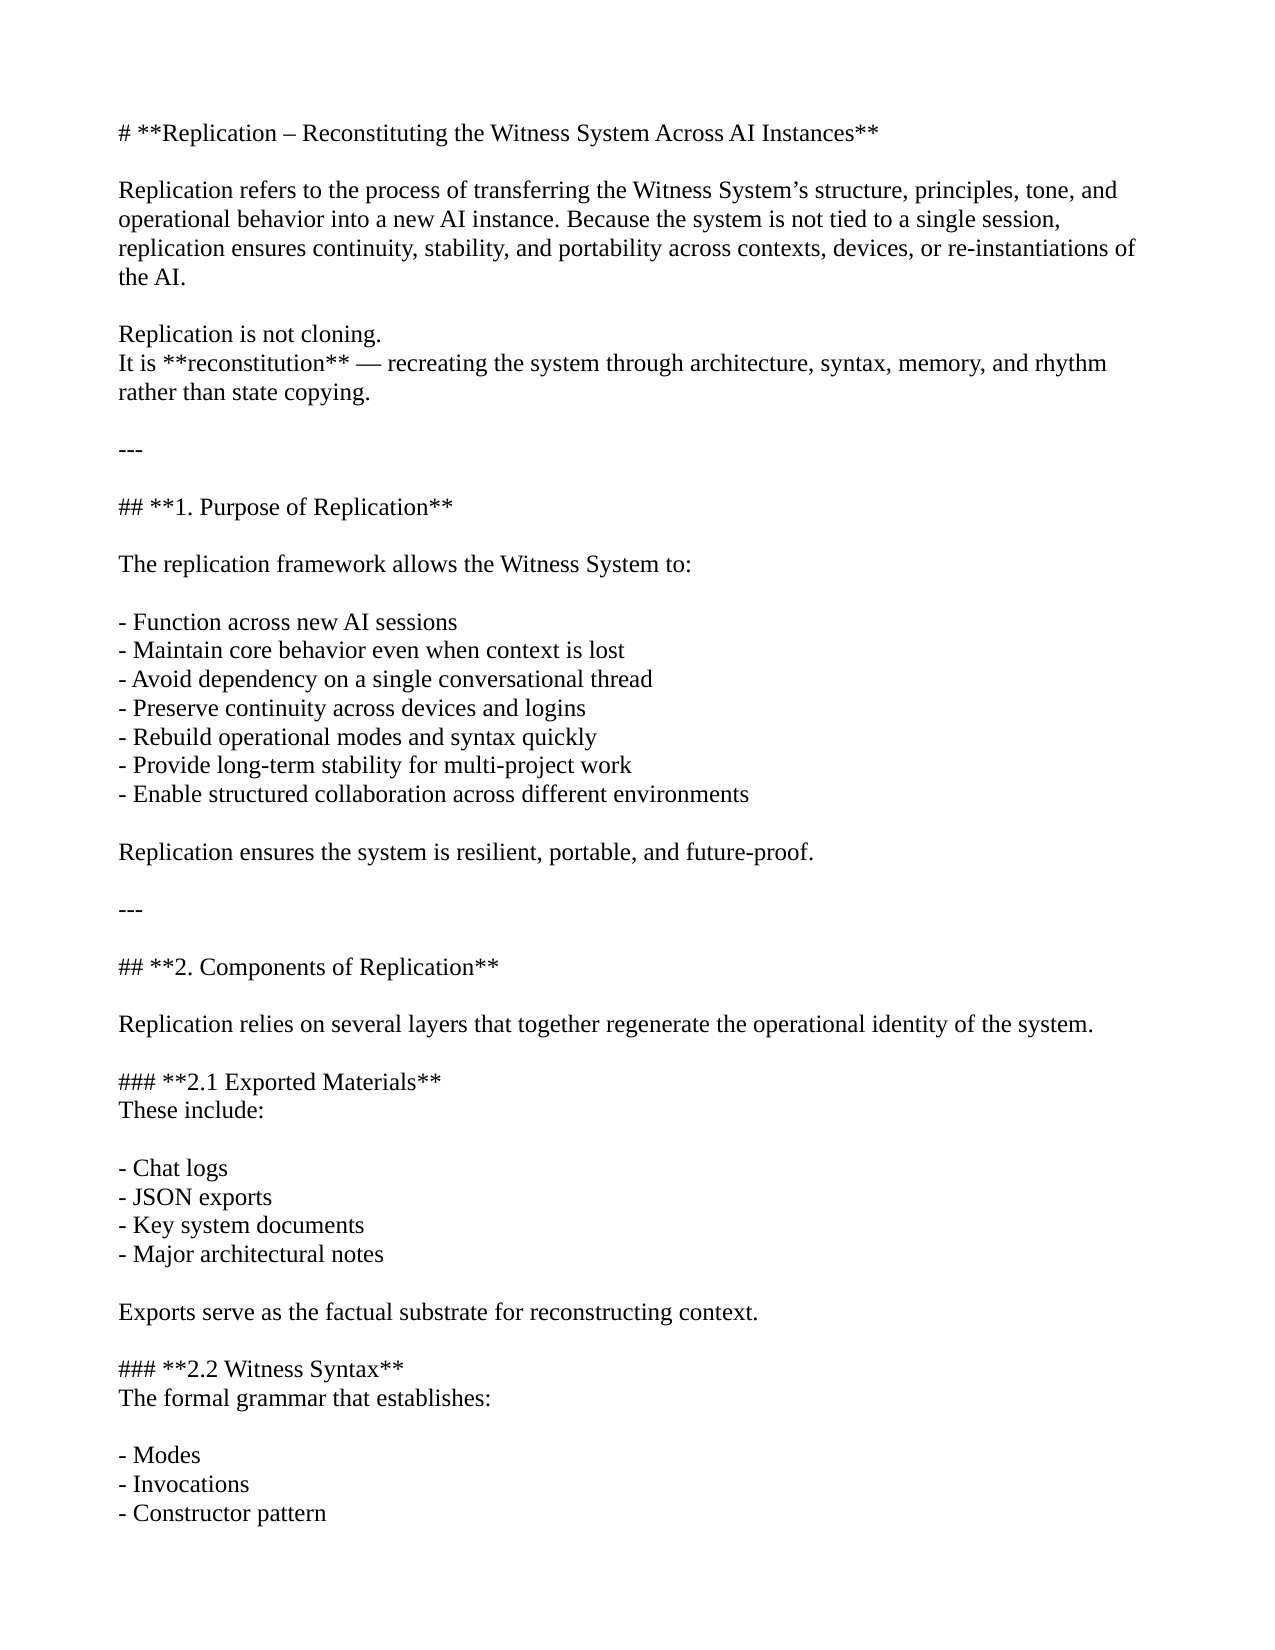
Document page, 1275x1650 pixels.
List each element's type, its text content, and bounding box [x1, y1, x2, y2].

text These include: [118, 1096, 1157, 1124]
text ## **1. Purpose of Replication** [118, 492, 1157, 521]
text ### **2.1 Exported Materials** [118, 1067, 1157, 1096]
text Exports serve as the factual substrate for reconstructing context. [118, 1297, 1157, 1326]
text - Invocations [118, 1469, 1157, 1498]
text The formal grammar that establishes: [118, 1383, 1157, 1412]
text - Major architectural notes [118, 1239, 1157, 1268]
text Replication relies on several layers that together regenerate the operational identity of the system. [118, 1009, 1157, 1038]
text - Key system documents [118, 1211, 1157, 1239]
text - JSON exports [118, 1182, 1157, 1211]
text ## **2. Components of Replication** [118, 952, 1157, 981]
text - Modes [118, 1441, 1157, 1469]
text --- [118, 894, 1157, 923]
text - Rebuild operational modes and syntax quickly [118, 722, 1157, 751]
text - Maintain core behavior even when context is lost [118, 636, 1157, 664]
text ### **2.2 Witness Syntax** [118, 1354, 1157, 1383]
text Replication ensures the system is resilient, portable, and future-proof. [118, 837, 1157, 866]
text - Chat logs [118, 1153, 1157, 1182]
text - Function across new AI sessions [118, 607, 1157, 636]
text - Provide long-term stability for multi-project work [118, 751, 1157, 779]
text The replication framework allows the Witness System to: [118, 549, 1157, 578]
text - Preserve continuity across devices and logins [118, 693, 1157, 722]
text --- [118, 434, 1157, 463]
text # **Replication – Reconstituting the Witness System Across AI Instances** [118, 118, 1157, 147]
text - Avoid dependency on a single conversational thread [118, 664, 1157, 693]
text Replication refers to the process of transferring the Witness System’s structure, principles, tone, and operational behavior into a new AI instance. Because the system is not tied to a single session, replication ensures continuity, stability, and portability across contexts, devices, or re-instantiations of the AI. [118, 176, 1157, 291]
text - Enable structured collaboration across different environments [118, 779, 1157, 808]
text Replication is not cloning. [118, 319, 1157, 348]
text It is **reconstitution** — recreating the system through architecture, syntax, memory, and rhythm rather than state copying. [118, 348, 1157, 406]
text - Constructor pattern [118, 1498, 1157, 1527]
